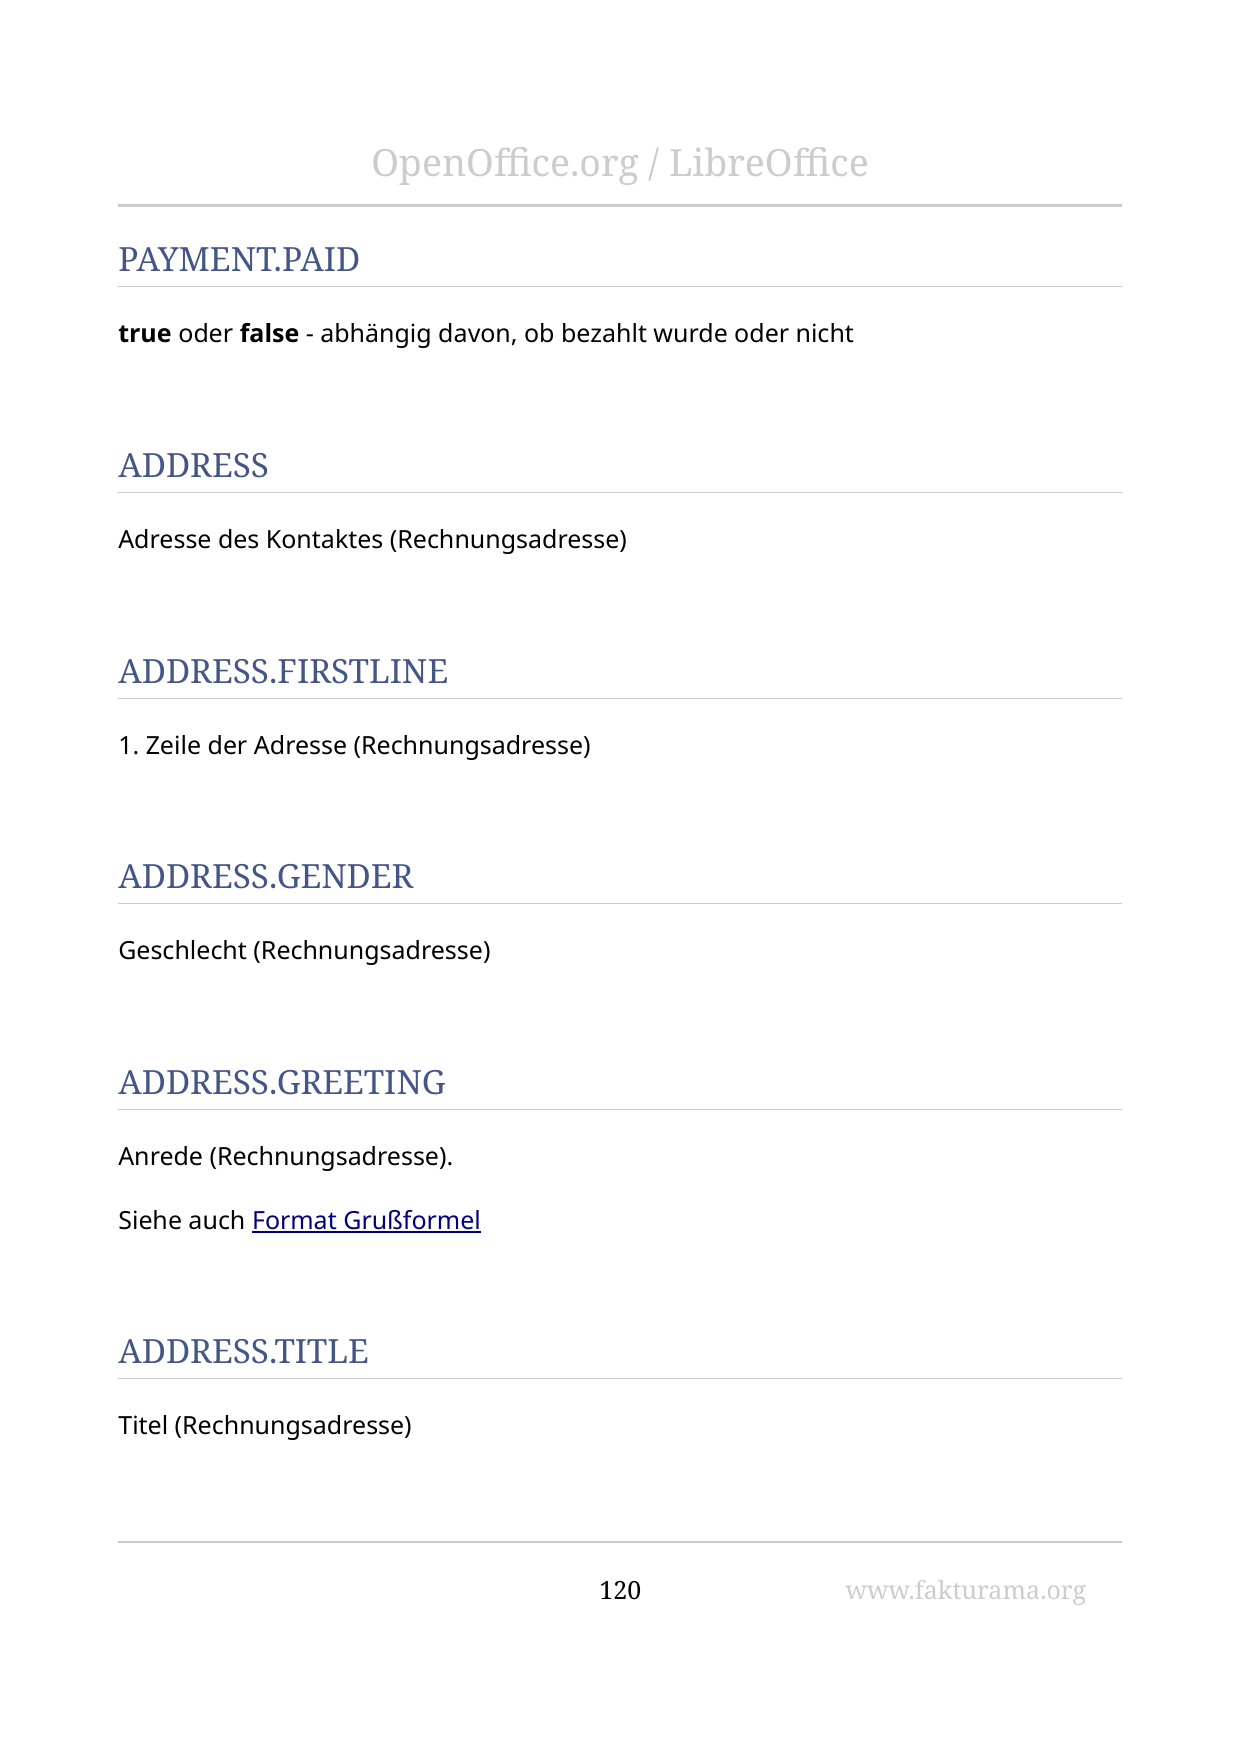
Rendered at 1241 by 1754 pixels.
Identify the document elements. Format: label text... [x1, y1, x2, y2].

text 1. Zeile der Adresse (Rechnungsadresse) [118, 727, 1122, 761]
text Anrede (Rechnungsadresse). [118, 1139, 1122, 1173]
subtitle ADDRESS.GENDER [118, 853, 1122, 903]
subtitle ADDRESS [118, 442, 1122, 492]
text Adresse des Kontaktes (Rechnungsadresse) [118, 522, 1122, 556]
text Siehe auch Format Grußformel [118, 1202, 1122, 1236]
subtitle ADDRESS.TITLE [118, 1328, 1122, 1378]
subtitle PAYMENT.PAID [118, 236, 1122, 286]
subtitle ADDRESS.FIRSTLINE [118, 648, 1122, 698]
text true oder false - abhängig davon, ob bezahlt wurde oder nicht [118, 316, 1122, 350]
subtitle ADDRESS.GREETING [118, 1059, 1122, 1109]
text Geschlecht (Rechnungsadresse) [118, 933, 1122, 967]
text Titel (Rechnungsadresse) [118, 1408, 1122, 1442]
